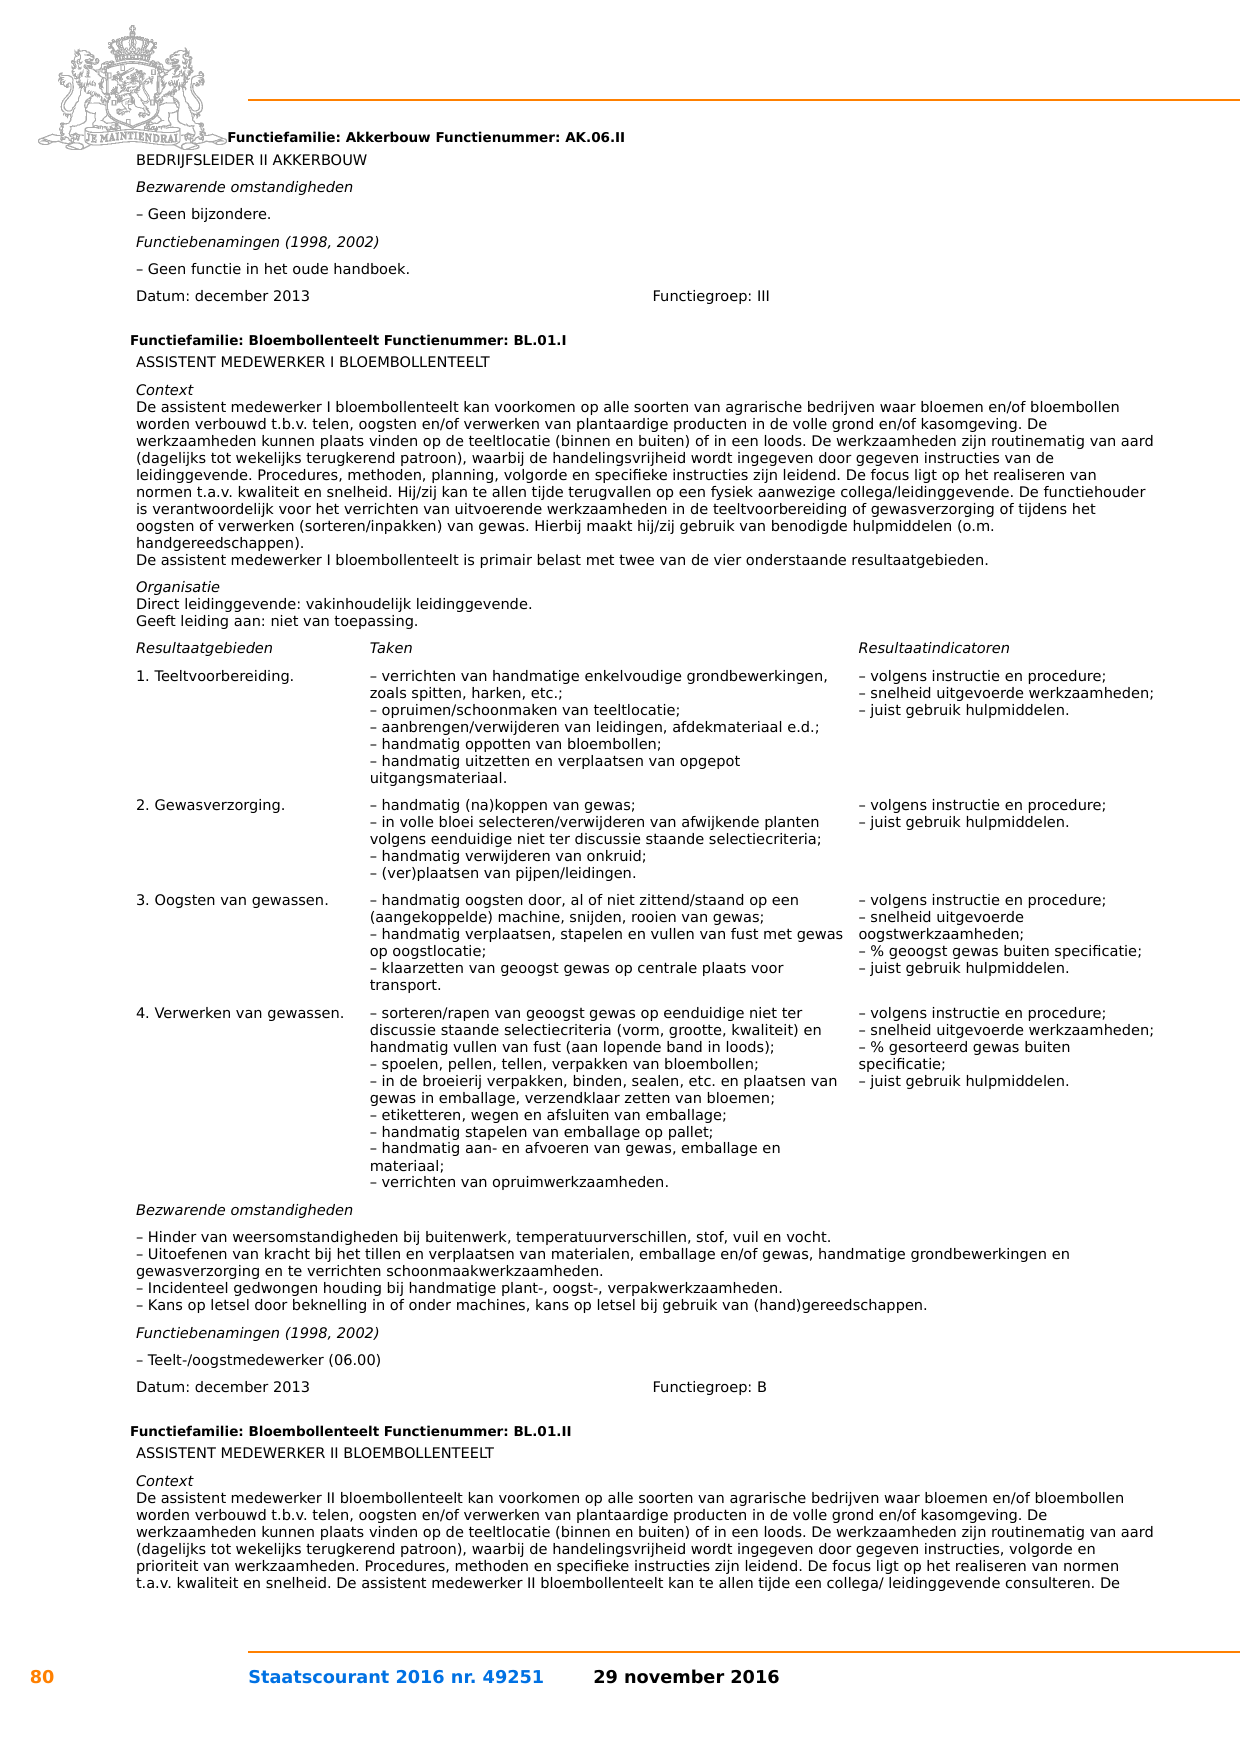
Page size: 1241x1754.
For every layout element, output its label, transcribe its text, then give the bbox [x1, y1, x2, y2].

table_cell – Hinder van weersomstandigheden bij buitenwerk, temperatuurverschillen, stof, vuil en vocht. – Uitoefenen van kracht bij het tillen en verplaatsen van materialen, emballage en/of gewas, handmatige grondbewerkingen en gewasverzorging en te verrichten schoonmaakwerkzaamheden. – Incidenteel gedwongen houding bij handmatige plant-, oogst-, verpakwerkzaamheden. – Kans op letsel door beknelling in of onder machines, kans op letsel bij gebruik van (hand)gereedschappen. [131, 1225, 1163, 1319]
table_cell Functiebenamingen (1998, 2002) [131, 1320, 1163, 1346]
table_cell Bezwarende omstandigheden [131, 1197, 1163, 1223]
table_cell – volgens instructie en procedure; – snelheid uitgevoerde werkzaamheden; – % gesorteerd gewas buiten specificatie; – juist gebruik hulpmiddelen. [853, 1000, 1163, 1196]
table_header Functiefamilie: Bloembollenteelt Functienummer: BL.01.I [130, 333, 1163, 349]
table_cell ASSISTENT MEDEWERKER II BLOEMBOLLENTEELT [131, 1441, 1163, 1467]
table_cell 3. Oogsten van gewassen. [131, 888, 363, 999]
table_cell Datum: december 2013 [131, 284, 646, 310]
table_cell – verrichten van handmatige enkelvoudige grondbewerkingen, zoals spitten, harken, etc.; – opruimen/schoonmaken van teeltlocatie; – aanbrengen/verwijderen van leidingen, afdekmateriaal e.d.; – handmatig oppotten van bloembollen; – handmatig uitzetten en verplaatsen van opgepot uitgangsmateriaal. [364, 663, 852, 791]
table_cell Context De assistent medewerker II bloembollenteelt kan voorkomen op alle soorten van agrarische bedrijven waar bloemen en/of bloembollen worden verbouwd t.b.v. telen, oogsten en/of verwerken van plantaardige producten in de volle grond en/of kasomgeving. De werkzaamheden kunnen plaats vinden op de teeltlocatie (binnen en buiten) of in een loods. De werkzaamheden zijn routinematig van aard (dagelijks tot wekelijks terugkerend patroon), waarbij de handelingsvrijheid wordt ingegeven door gegeven instructies, volgorde en prioriteit van werkzaamheden. Procedures, methoden en specifieke instructies zijn leidend. De focus ligt op het realiseren van normen t.a.v. kwaliteit en snelheid. De assistent medewerker II bloembollenteelt kan te allen tijde een collega/ leidinggevende consulteren. De [131, 1468, 1163, 1596]
table_cell Resultaatindicatoren [853, 636, 1163, 662]
table_cell – volgens instructie en procedure; – snelheid uitgevoerde oogstwerkzaamheden; – % geoogst gewas buiten specificatie; – juist gebruik hulpmiddelen. [853, 888, 1163, 999]
table_header Functiefamilie: Bloembollenteelt Functienummer: BL.01.II [130, 1424, 1163, 1439]
table_cell BEDRIJFSLEIDER II AKKERBOUW [131, 147, 1163, 173]
table_cell 2. Gewasverzorging. [131, 792, 363, 887]
table_cell – volgens instructie en procedure; – juist gebruik hulpmiddelen. [853, 792, 1163, 887]
table_cell Functiebenamingen (1998, 2002) [131, 229, 1163, 255]
table_cell Context De assistent medewerker I bloembollenteelt kan voorkomen op alle soorten van agrarische bedrijven waar bloemen en/of bloembollen worden verbouwd t.b.v. telen, oogsten en/of verwerken van plantaardige producten in de volle grond en/of kasomgeving. De werkzaamheden kunnen plaats vinden op de teeltlocatie (binnen en buiten) of in een loods. De werkzaamheden zijn routinematig van aard (dagelijks tot wekelijks terugkerend patroon), waarbij de handelingsvrijheid wordt ingegeven door gegeven instructies van de leidinggevende. Procedures, methoden, planning, volgorde en specifieke instructies zijn leidend. De focus ligt op het realiseren van normen t.a.v. kwaliteit en snelheid. Hij/zij kan te allen tijde terugvallen op een fysiek aanwezige collega/leidinggevende. De functiehouder is verantwoordelijk voor het verrichten van uitvoerende werkzaamheden in de teeltvoorbereiding of gewasverzorging of tijdens het oogsten of verwerken (sorteren/inpakken) van gewas. Hierbij maakt hij/zij gebruik van benodigde hulpmiddelen (o.m. handgereedschappen). De assistent medewerker I bloembollenteelt is primair belast met twee van de vier onderstaande resultaatgebieden. [131, 377, 1163, 573]
picture [38, 25, 227, 150]
table_cell Bezwarende omstandigheden [131, 174, 1163, 200]
table_cell 1. Teeltvoorbereiding. [131, 663, 363, 791]
table_cell Organisatie Direct leidinggevende: vakinhoudelijk leidinggevende. Geeft leiding aan: niet van toepassing. [131, 574, 1163, 634]
table_cell – Teelt-/oogstmedewerker (06.00) [131, 1347, 1163, 1373]
table_cell Functiegroep: III [647, 284, 1163, 310]
table_cell ASSISTENT MEDEWERKER I BLOEMBOLLENTEELT [131, 350, 1163, 376]
table_cell Functiegroep: B [647, 1375, 1163, 1401]
table_cell Resultaatgebieden [131, 636, 363, 662]
table_cell Datum: december 2013 [131, 1375, 646, 1401]
table_cell – handmatig oogsten door, al of niet zittend/staand op een (aangekoppelde) machine, snijden, rooien van gewas; – handmatig verplaatsen, stapelen en vullen van fust met gewas op oogstlocatie; – klaarzetten van geoogst gewas op centrale plaats voor transport. [364, 888, 852, 999]
table_cell – handmatig (na)koppen van gewas; – in volle bloei selecteren/verwijderen van afwijkende planten volgens eenduidige niet ter discussie staande selectiecriteria; – handmatig verwijderen van onkruid; – (ver)plaatsen van pijpen/leidingen. [364, 792, 852, 887]
table_header Functiefamilie: Akkerbouw Functienummer: AK.06.II [227, 130, 1163, 146]
table_cell – Geen functie in het oude handboek. [131, 256, 1163, 283]
table_cell – Geen bijzondere. [131, 201, 1163, 228]
table_cell Taken [364, 636, 852, 662]
table_cell 4. Verwerken van gewassen. [131, 1000, 363, 1196]
table_cell – sorteren/rapen van geoogst gewas op eenduidige niet ter discussie staande selectiecriteria (vorm, grootte, kwaliteit) en handmatig vullen van fust (aan lopende band in loods); – spoelen, pellen, tellen, verpakken van bloembollen; – in de broeierij verpakken, binden, sealen, etc. en plaatsen van gewas in emballage, verzendklaar zetten van bloemen; – etiketteren, wegen en afsluiten van emballage; – handmatig stapelen van emballage op pallet; – handmatig aan- en afvoeren van gewas, emballage en materiaal; – verrichten van opruimwerkzaamheden. [364, 1000, 852, 1196]
table_cell – volgens instructie en procedure; – snelheid uitgevoerde werkzaamheden; – juist gebruik hulpmiddelen. [853, 663, 1163, 791]
